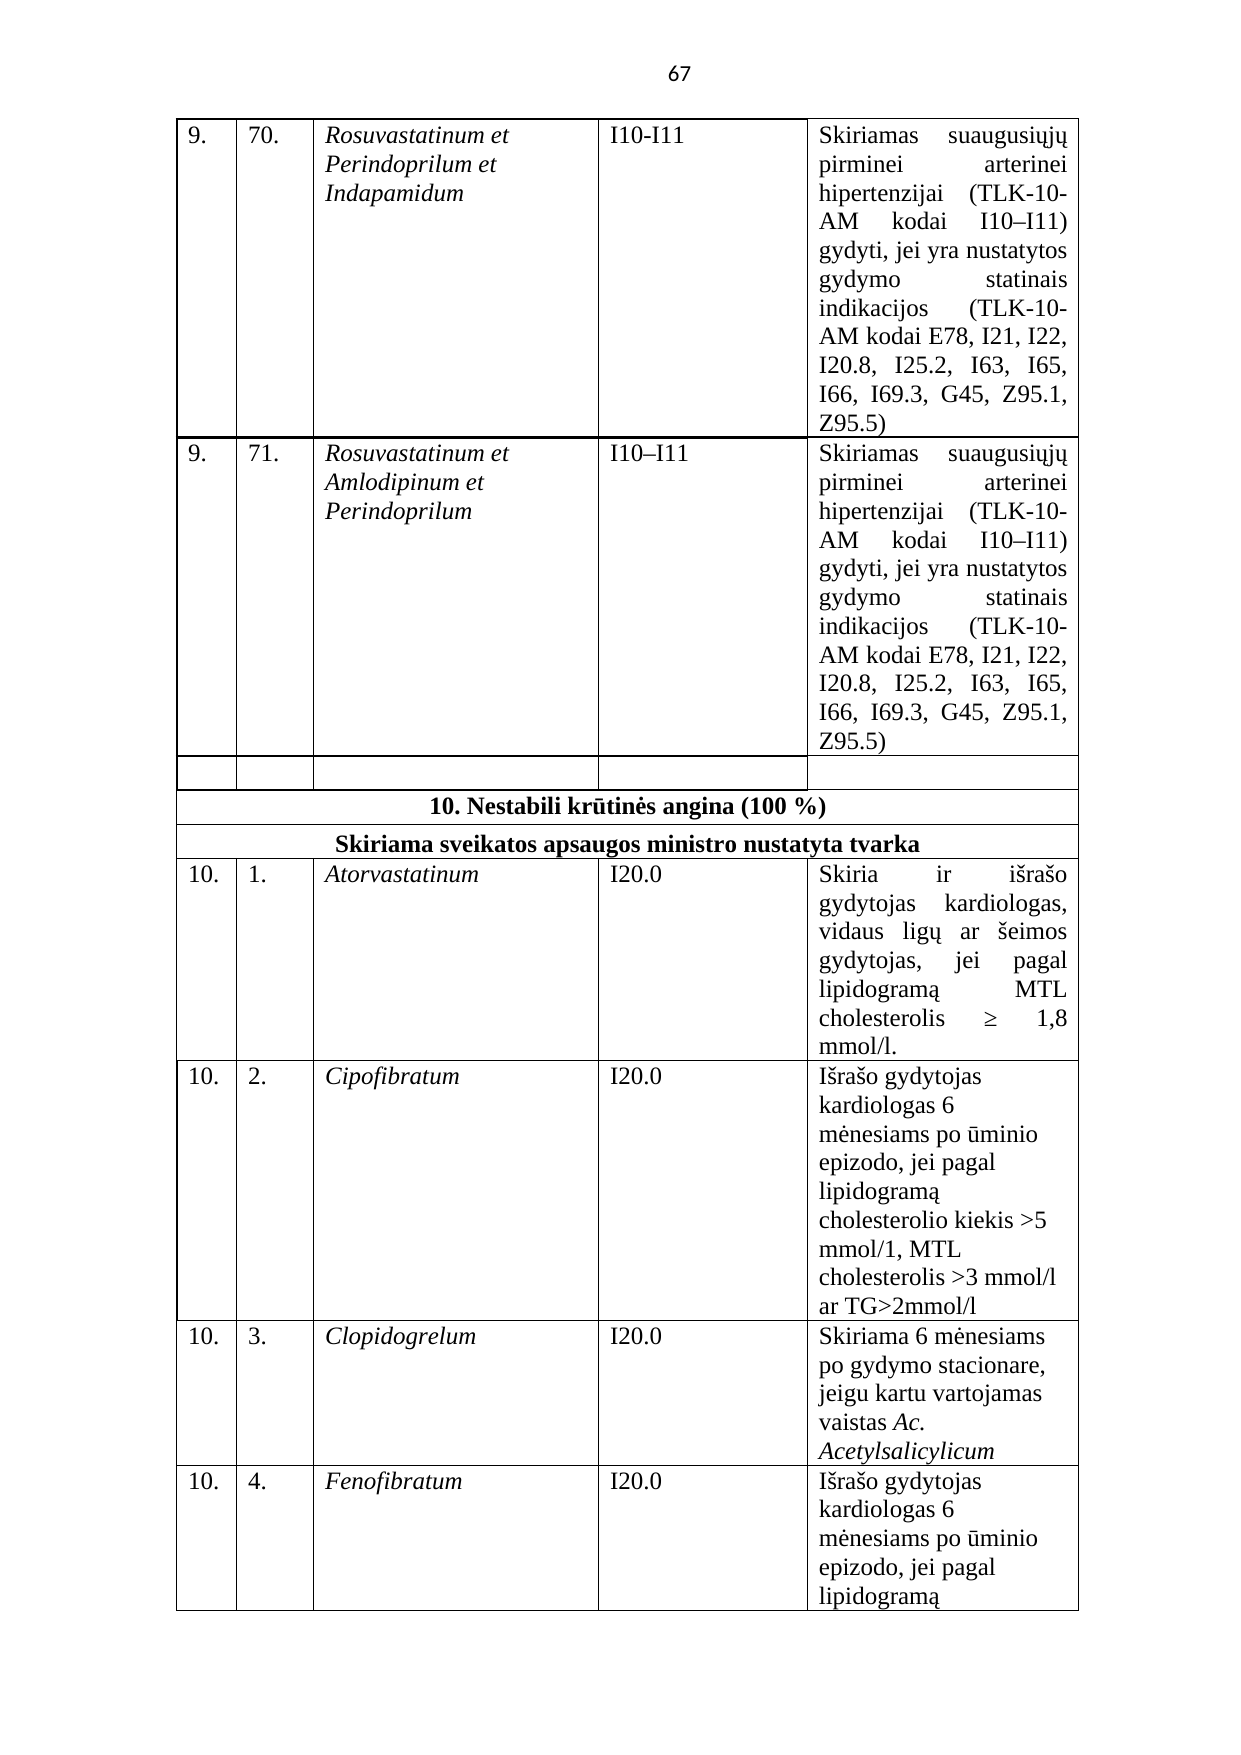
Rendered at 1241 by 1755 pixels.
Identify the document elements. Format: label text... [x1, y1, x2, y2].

table_cell Clopidogrelum [314, 1321, 598, 1465]
table_cell [1109, 1465, 1123, 1609]
table_cell I20.0 [599, 1466, 807, 1609]
table_cell [1079, 118, 1083, 436]
table_cell [1079, 1465, 1083, 1609]
table_cell [1093, 858, 1099, 1060]
table_cell [1103, 824, 1109, 858]
table_cell [1084, 436, 1088, 755]
table_cell [1099, 824, 1103, 858]
table_cell [1084, 1060, 1088, 1320]
table_cell Rosuvastatinum et Amlodipinum et Perindoprilum [314, 439, 598, 755]
table_cell Išrašo gydytojas kardiologas 6 mėnesiams po ūminio epizodo, jei pagal lipidogramą [808, 1466, 1078, 1609]
table_cell Skiriama sveikatos apsaugos ministro nustatyta tvarka [177, 825, 1078, 858]
table_cell [178, 757, 236, 789]
table_cell [1103, 858, 1109, 1060]
table_cell 3. [237, 1321, 313, 1465]
table_cell Cipofibratum [314, 1061, 598, 1320]
table_cell Išrašo gydytojas kardiologas 6 mėnesiams po ūminio epizodo, jei pagal lipidogramą cholesterolio kiekis >5 mmol/1, MTL cholesterolis >3 mmol/l ar TG>2mmol/l [808, 1061, 1078, 1320]
table_cell 10. [178, 1061, 236, 1320]
table_cell [1088, 1465, 1093, 1609]
table_cell [1109, 789, 1123, 823]
table_cell [1103, 1320, 1109, 1465]
table_cell Skiriamas suaugusiųjų pirminei arterinei hipertenzijai (TLK-10-AM kodai I10–I11) gydyti, jei yra nustatytos gydymo statinais indikacijos (TLK-10-AM kodai E78, I21, I22, I20.8, I25.2, I63, I65, I66, I69.3, G45, Z95.1, Z95.5) [808, 438, 1078, 755]
table_cell 71. [237, 439, 313, 755]
table_cell [314, 757, 598, 789]
table_cell [1099, 1320, 1103, 1465]
table_cell [1088, 824, 1093, 858]
table_cell Skiriama 6 mėnesiams po gydymo stacionare, jeigu kartu vartojamas vaistas Ac. Acetylsalicylicum [808, 1321, 1078, 1465]
table_cell [1084, 1320, 1088, 1465]
table_cell [1103, 1465, 1109, 1609]
table_cell [1084, 755, 1088, 789]
table_cell [1079, 1320, 1083, 1465]
table_cell Skiria ir išrašo gydytojas kardiologas, vidaus ligų ar šeimos gydytojas, jei pagal lipidogramą MTL cholesterolis ≥ 1,8 mmol/l. [808, 859, 1078, 1060]
table_cell [1093, 436, 1099, 755]
table_cell [1109, 858, 1123, 1060]
table_cell [1088, 858, 1093, 1060]
table_cell [1093, 789, 1099, 823]
table_cell I10-I11 [599, 120, 807, 436]
table_cell [1099, 1465, 1103, 1609]
table_cell [1093, 755, 1099, 789]
table_cell I10–I11 [599, 439, 807, 755]
table_cell [1109, 118, 1123, 436]
table_cell Fenofibratum [314, 1466, 598, 1609]
table_cell [1079, 824, 1083, 858]
table_cell [1079, 858, 1083, 1060]
table_cell 10. [177, 1321, 236, 1465]
table_cell 10. Nestabili krūtinės angina (100 %) [177, 790, 1078, 823]
table_cell [1109, 755, 1123, 789]
table_cell [1079, 436, 1083, 755]
table_cell Atorvastatinum [314, 859, 598, 1060]
table_cell Rosuvastatinum et Perindoprilum et Indapamidum [314, 120, 598, 436]
table_cell 9. [178, 120, 236, 436]
table_cell [1109, 1320, 1123, 1465]
table_cell 9. [178, 439, 236, 755]
table_cell [1084, 858, 1088, 1060]
table_cell 4. [237, 1466, 313, 1609]
table_cell [1088, 1320, 1093, 1465]
table_cell [1093, 1060, 1099, 1320]
table_cell I20.0 [599, 1321, 807, 1465]
table_cell [1103, 789, 1109, 823]
table_cell [1088, 1060, 1093, 1320]
table_cell [1103, 118, 1109, 436]
table_cell 2. [237, 1061, 313, 1320]
table_cell 10. [177, 859, 236, 1060]
table_cell [1103, 755, 1109, 789]
table_cell [1099, 755, 1103, 789]
table_cell I20.0 [599, 1061, 807, 1320]
table_cell [1109, 1060, 1123, 1320]
table_cell 10. [177, 1466, 236, 1609]
table_cell [1088, 789, 1093, 823]
table_cell [237, 757, 313, 789]
table_cell [1079, 789, 1083, 823]
table_cell [1099, 1060, 1103, 1320]
table_cell [1099, 858, 1103, 1060]
table_cell [1079, 755, 1083, 789]
table_cell [1079, 1060, 1083, 1320]
table_cell [1103, 436, 1109, 755]
table_cell [1093, 118, 1099, 436]
table_cell [1099, 436, 1103, 755]
table_cell [1109, 436, 1123, 755]
table_cell [1093, 1320, 1099, 1465]
table_cell 1. [237, 859, 313, 1060]
table_cell Skiriamas suaugusiųjų pirminei arterinei hipertenzijai (TLK-10-AM kodai I10–I11) gydyti, jei yra nustatytos gydymo statinais indikacijos (TLK-10-AM kodai E78, I21, I22, I20.8, I25.2, I63, I65, I66, I69.3, G45, Z95.1, Z95.5) [808, 119, 1078, 436]
table_cell [1084, 118, 1088, 436]
table_cell [1084, 1465, 1088, 1609]
table_cell [1109, 824, 1123, 858]
table_cell [1084, 789, 1088, 823]
table_cell [1103, 1060, 1109, 1320]
table_cell [1088, 436, 1093, 755]
table_cell [1093, 824, 1099, 858]
table_cell [1084, 824, 1088, 858]
table_cell 70. [237, 120, 313, 436]
table_cell [1099, 118, 1103, 436]
table_cell [1093, 1465, 1099, 1609]
table_cell [1088, 118, 1093, 436]
table_cell [808, 756, 1078, 789]
table_cell [1099, 789, 1103, 823]
table_cell I20.0 [599, 859, 807, 1060]
table_cell [599, 757, 807, 789]
table_cell [1088, 755, 1093, 789]
